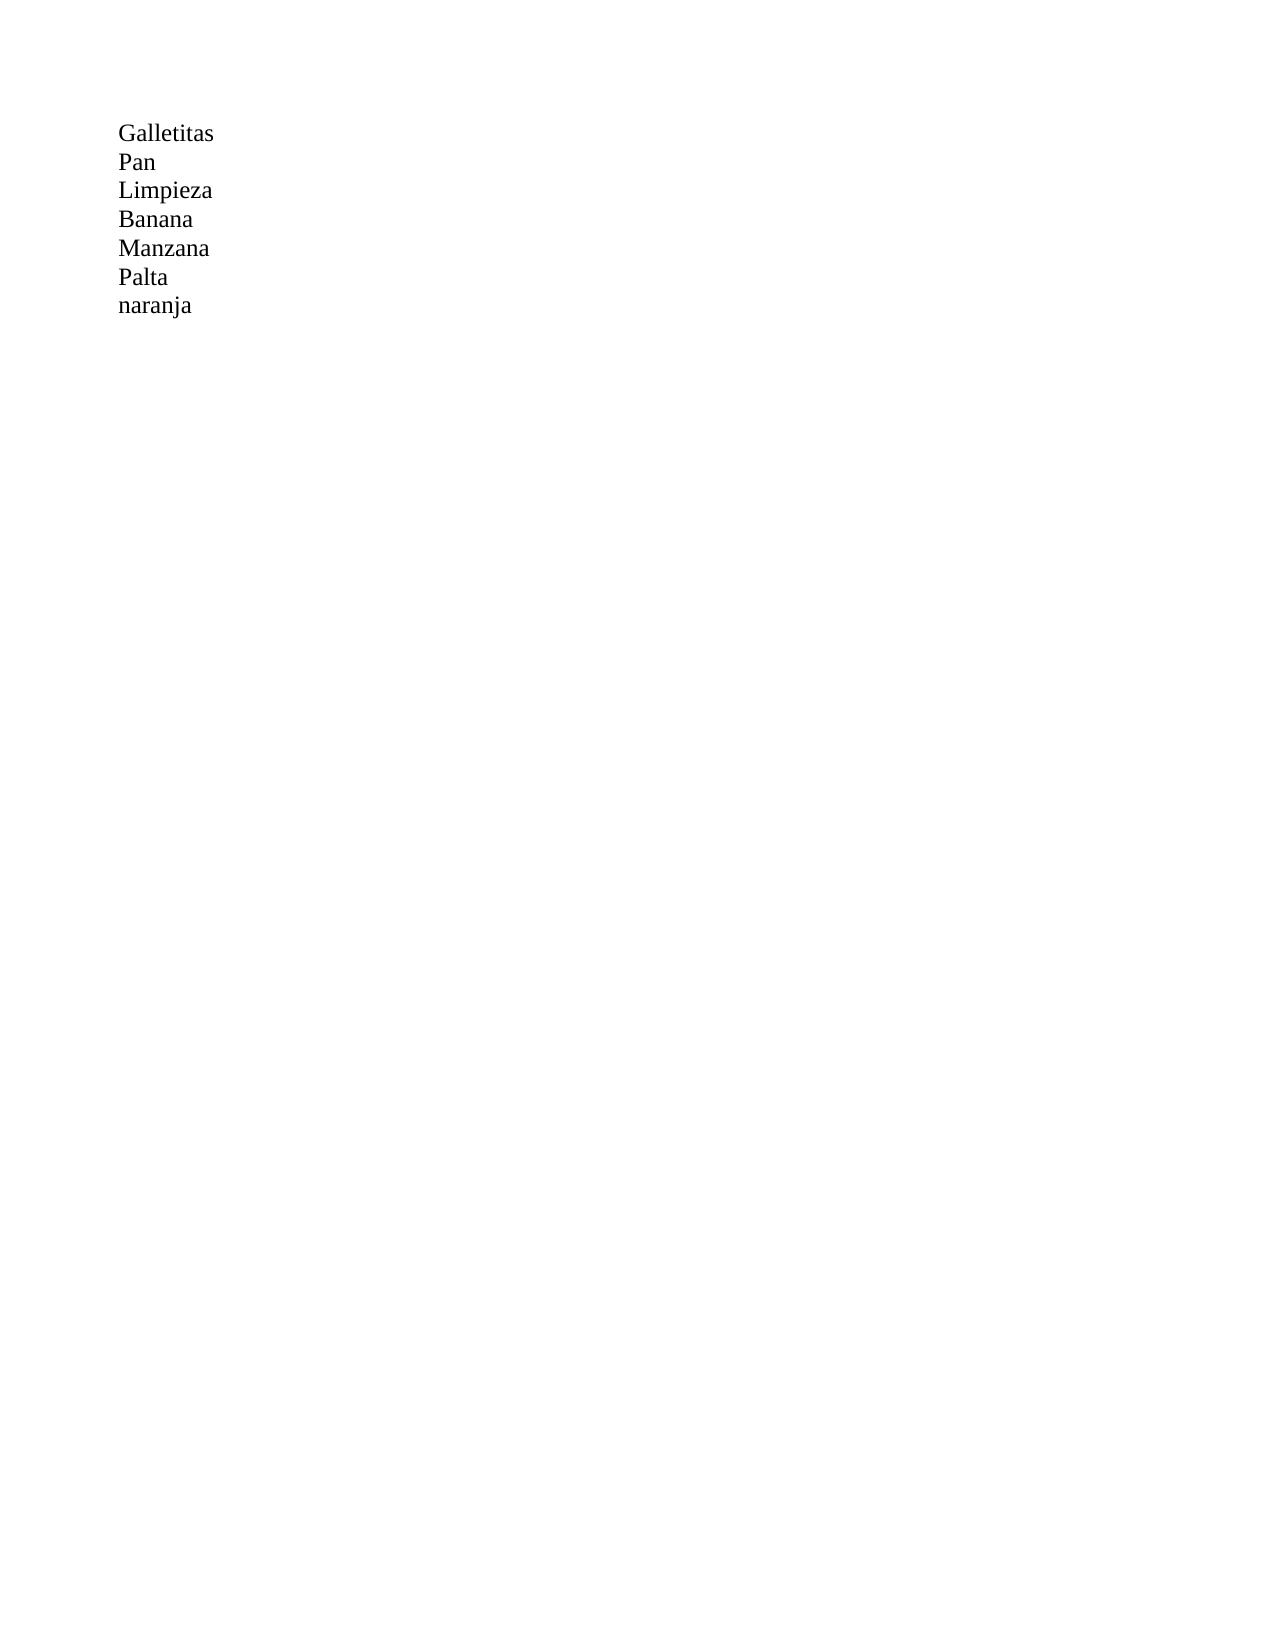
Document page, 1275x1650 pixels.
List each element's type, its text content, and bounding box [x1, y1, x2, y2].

text Galletitas [118, 118, 1157, 147]
text Pan [118, 147, 1157, 176]
text naranja [118, 291, 1157, 319]
text Banana [118, 204, 1157, 233]
text Limpieza [118, 176, 1157, 204]
text Palta [118, 262, 1157, 291]
text Manzana [118, 233, 1157, 262]
